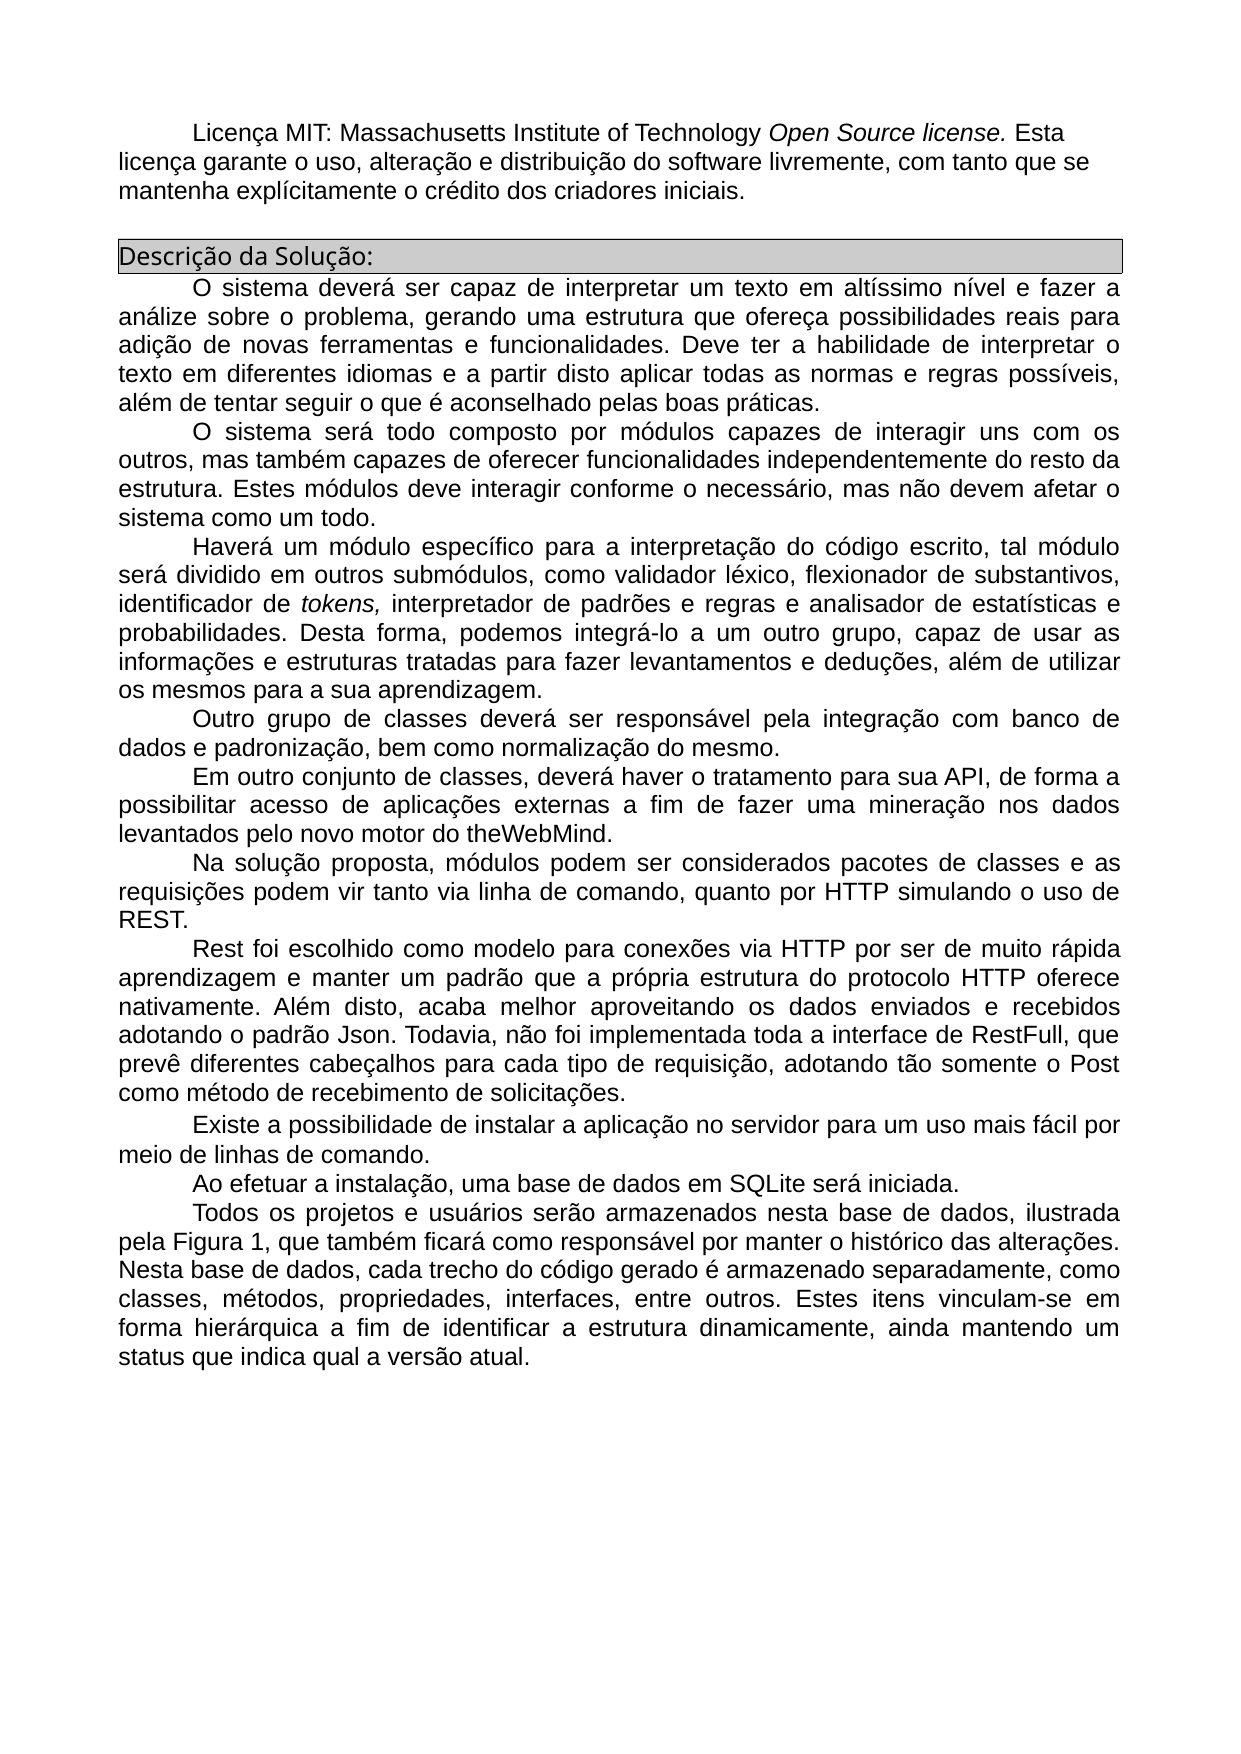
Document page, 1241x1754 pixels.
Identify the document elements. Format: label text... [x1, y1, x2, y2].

text O sistema será todo composto por módulos capazes de interagir uns com os outros, mas também capazes de oferecer funcionalidades independentemente do resto da estrutura. Estes módulos deve interagir conforme o necessário, mas não devem afetar o sistema como um todo. [118, 416, 1122, 531]
text Licença MIT: Massachusetts Institute of Technology Open Source license. Esta licença garante o uso, alteração e distribuição do software livremente, com tanto que se mantenha explícitamente o crédito dos criadores iniciais. [118, 118, 1122, 204]
text Haverá um módulo específico para a interpretação do código escrito, tal módulo será dividido em outros submódulos, como validador léxico, flexionador de substantivos, identificador de tokens, interpretador de padrões e regras e analisador de estatísticas e probabilidades. Desta forma, podemos integrá-lo a um outro grupo, capaz de usar as informações e estruturas tratadas para fazer levantamentos e deduções, além de utilizar os mesmos para a sua aprendizagem. [118, 531, 1122, 704]
text Outro grupo de classes deverá ser responsável pela integração com banco de dados e padronização, bem como normalização do mesmo. [118, 704, 1122, 761]
text Todos os projetos e usuários serão armazenados nesta base de dados, ilustrada pela Figura 1, que também ficará como responsável por manter o histórico das alterações. Nesta base de dados, cada trecho do código gerado é armazenado separadamente, como classes, métodos, propriedades, interfaces, entre outros. Estes itens vinculam-se em forma hierárquica a fim de identificar a estrutura dinamicamente, ainda mantendo um status que indica qual a versão atual. [118, 1198, 1122, 1371]
text Em outro conjunto de classes, deverá haver o tratamento para sua API, de forma a possibilitar acesso de aplicações externas a fim de fazer uma mineração nos dados levantados pelo novo motor do theWebMind. [118, 761, 1122, 848]
text O sistema deverá ser capaz de interpretar um texto em altíssimo nível e fazer a análize sobre o problema, gerando uma estrutura que ofereça possibilidades reais para adição de novas ferramentas e funcionalidades. Deve ter a habilidade de interpretar o texto em diferentes idiomas e a partir disto aplicar todas as normas e regras possíveis, além de tentar seguir o que é aconselhado pelas boas práticas. [118, 274, 1122, 416]
text Rest foi escolhido como modelo para conexões via HTTP por ser de muito rápida aprendizagem e manter um padrão que a própria estrutura do protocolo HTTP oferece nativamente. Além disto, acaba melhor aproveitando os dados enviados e recebidos adotando o padrão Json. Todavia, não foi implementada toda a interface de RestFull, que prevê diferentes cabeçalhos para cada tipo de requisição, adotando tão somente o Post como método de recebimento de solicitações. [118, 934, 1122, 1106]
text Ao efetuar a instalação, uma base de dados em SQLite será iniciada. [118, 1169, 1122, 1198]
text Existe a possibilidade de instalar a aplicação no servidor para um uso mais fácil por meio de linhas de comando. [118, 1106, 1122, 1169]
text Na solução proposta, módulos podem ser considerados pacotes de classes e as requisições podem vir tanto via linha de comando, quanto por HTTP simulando o uso de REST. [118, 848, 1122, 934]
